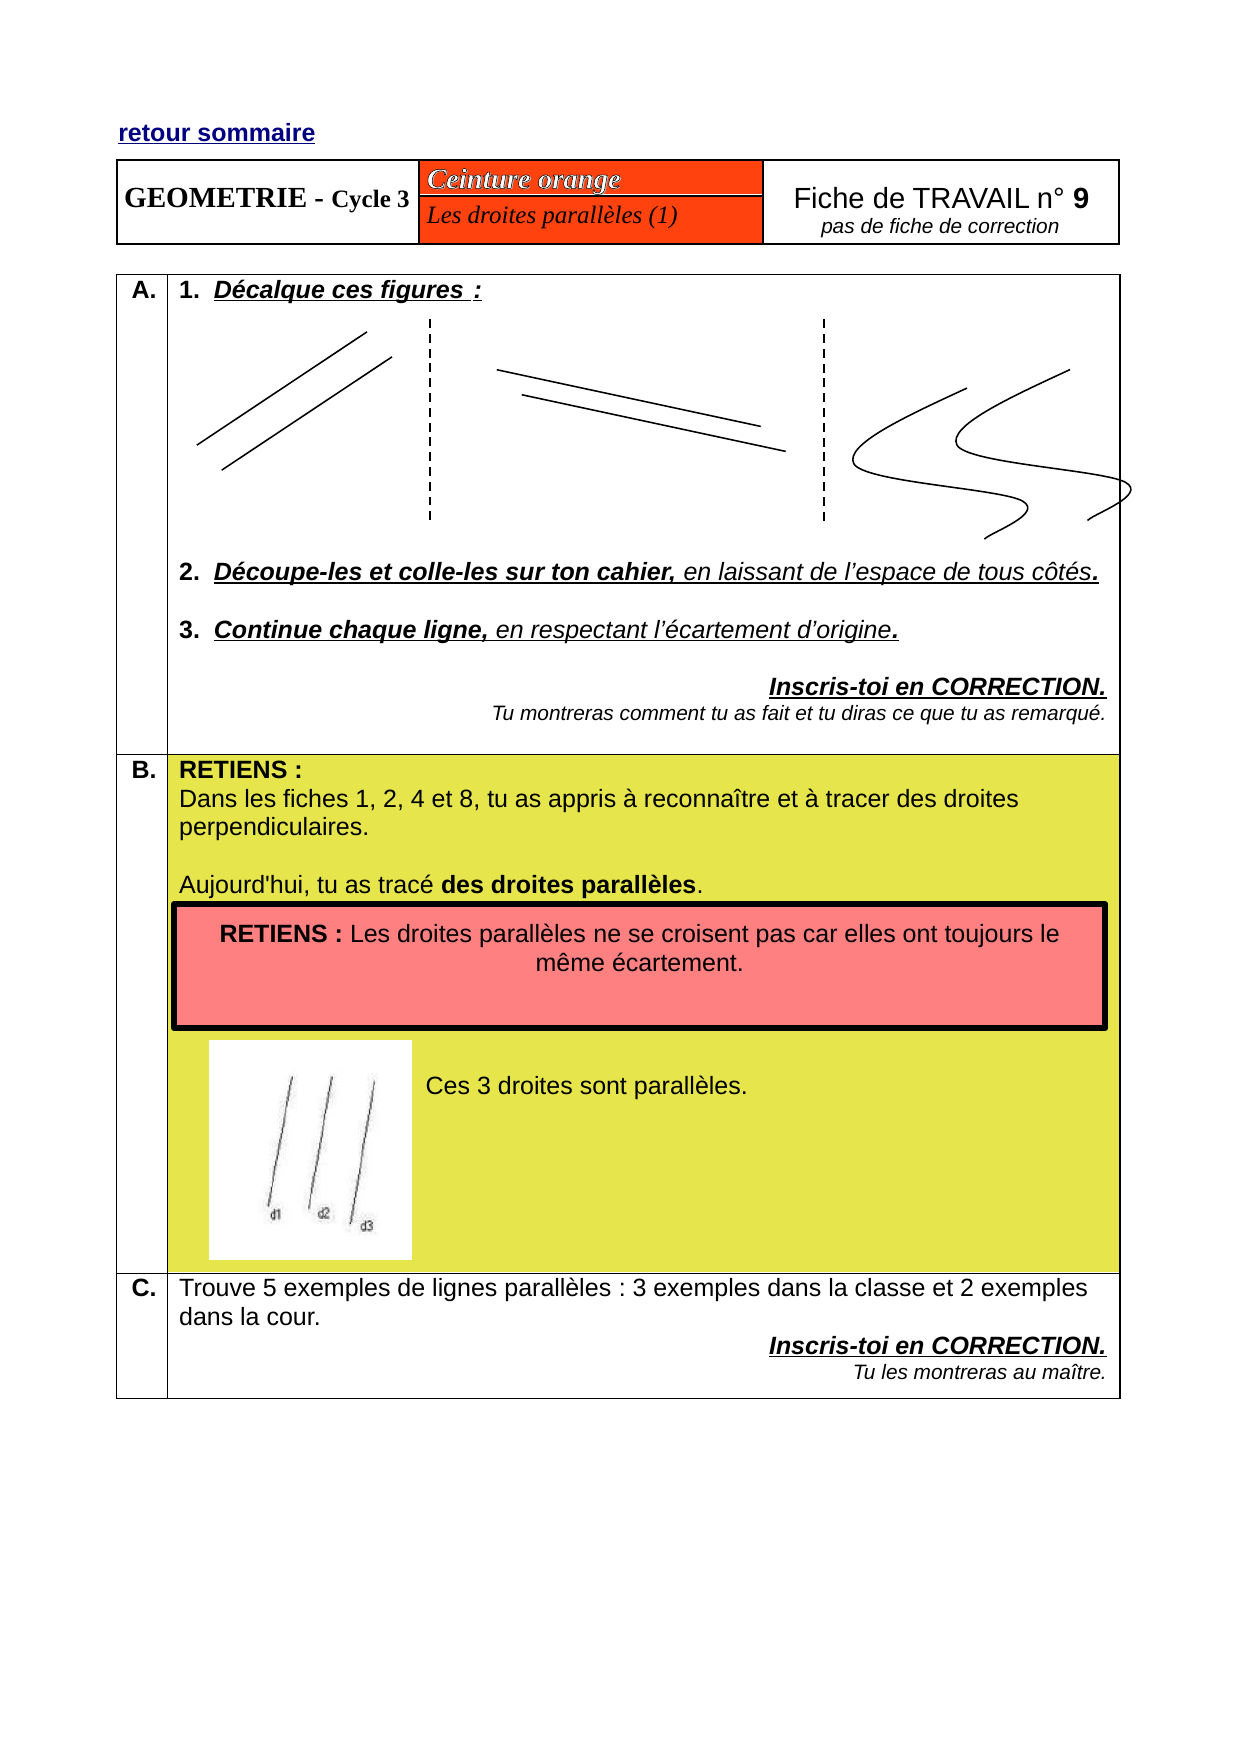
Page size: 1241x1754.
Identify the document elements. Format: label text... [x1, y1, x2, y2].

table_cell RETIENS : Dans les fiches 1, 2, 4 et 8, tu as appris à reconnaître et à tracer des droites perpendiculaires. Aujourd'hui, tu as tracé des droites parallèles. Ces 3 droites sont parallèles. [168, 755, 1119, 1272]
table_cell Trouve 5 exemples de lignes parallèles : 3 exemples dans la classe et 2 exemples dans la cour. Inscris-toi en CORRECTION. Tu les montreras au maître. [168, 1274, 1119, 1398]
table_header Ceinture orange [420, 161, 762, 194]
table_header Fiche de TRAVAIL n° 9 pas de fiche de correction [764, 161, 1118, 243]
table_cell Les droites parallèles (1) [420, 197, 762, 243]
text retour sommaire [118, 118, 1122, 147]
table_header GEOMETRIE - Cycle 3 [118, 161, 418, 243]
table_header A. [117, 275, 167, 754]
table_cell B. [117, 755, 167, 1272]
picture [209, 1040, 412, 1260]
table_header 1. Décalque ces figures : 2. Découpe-les et colle-les sur ton cahier, en laissant de l’espace de tous côtés. 3. Continue chaque ligne, en respectant l’écartement d’origine. Inscris-toi en CORRECTION. Tu montreras comment tu as fait et tu diras ce que tu as remarqué. [168, 275, 1119, 754]
table_cell C. [117, 1274, 167, 1398]
